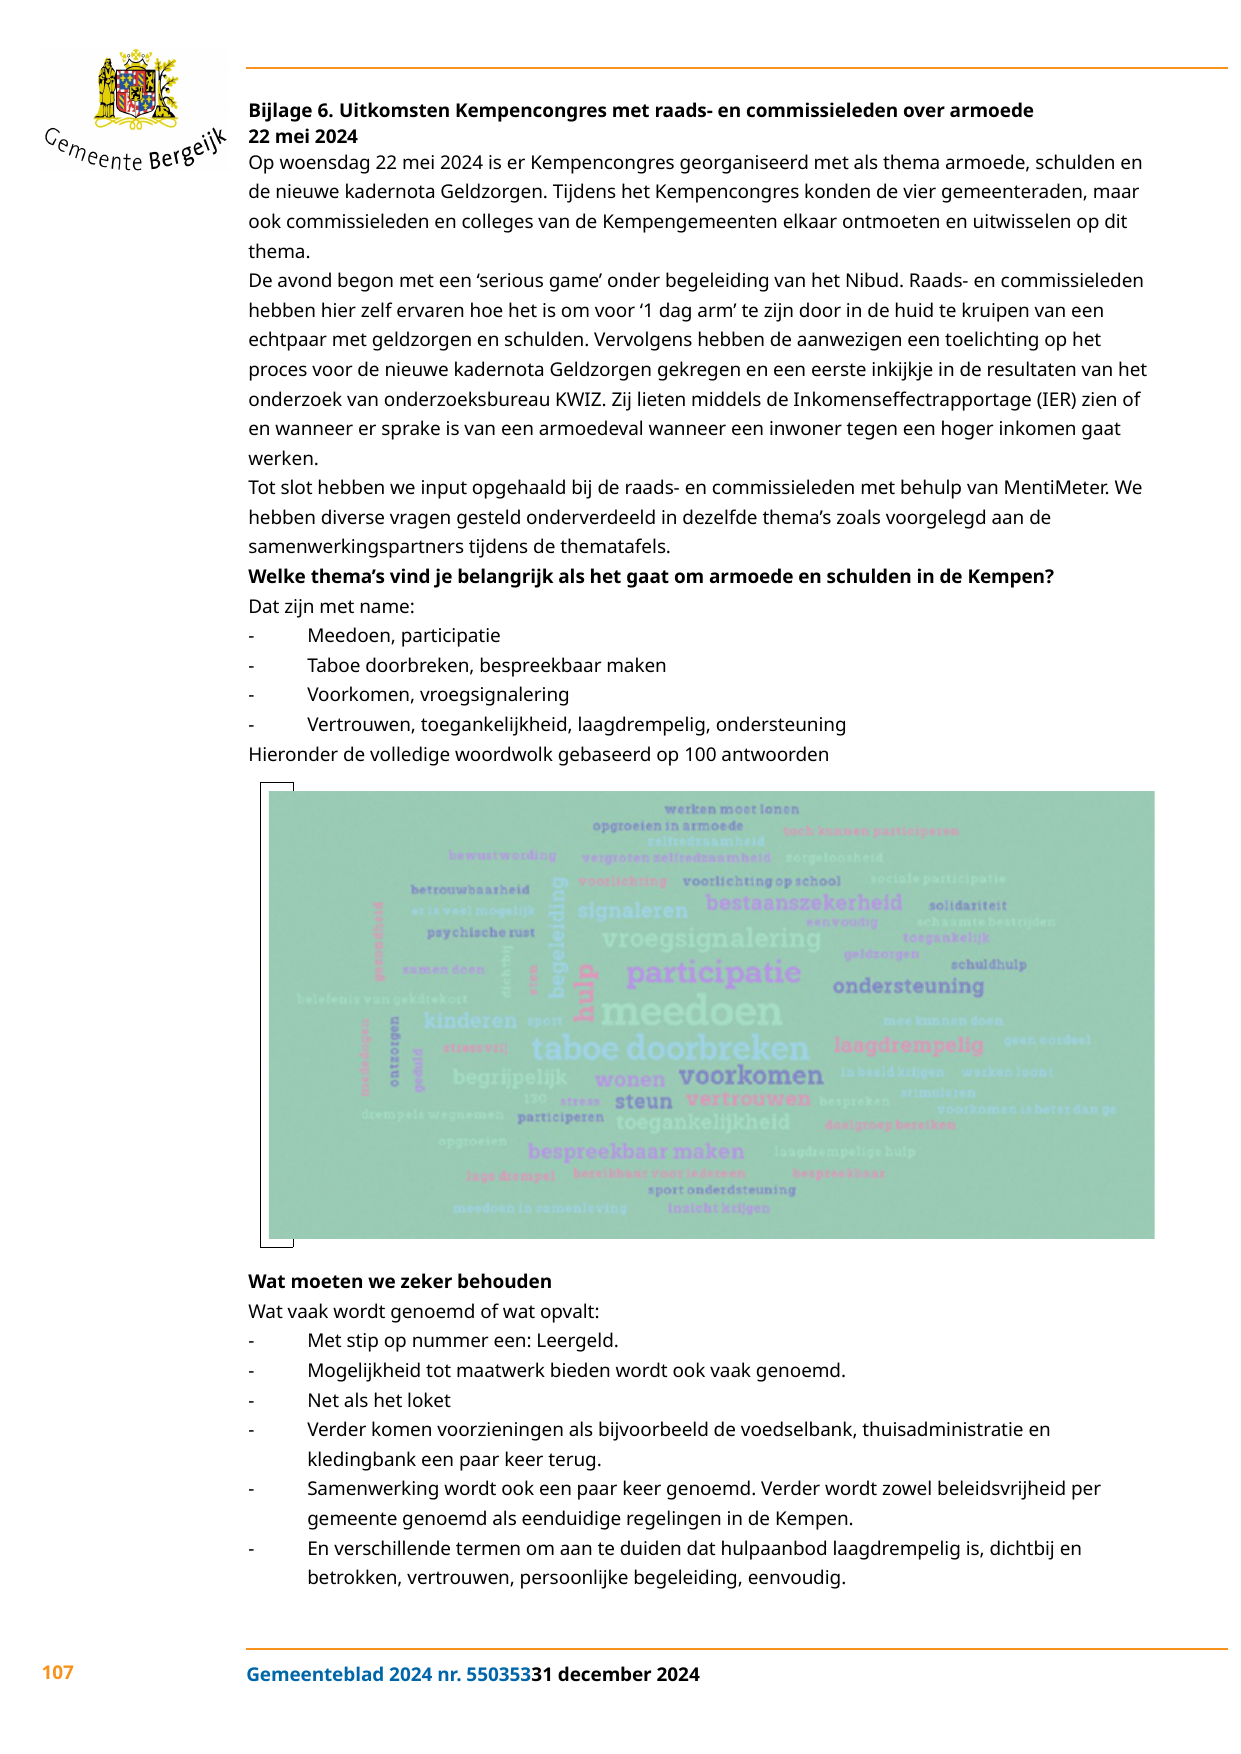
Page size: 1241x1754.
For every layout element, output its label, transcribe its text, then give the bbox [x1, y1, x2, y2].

text Wat vaak wordt genoemd of wat opvalt: [248, 1298, 1152, 1324]
text Hieronder de volledige woordwolk gebaseerd op 100 antwoorden [248, 741, 1152, 766]
text Op woensdag 22 mei 2024 is er Kempencongres georganiseerd met als thema armoede, schulden en de nieuwe kadernota Geldzorgen. Tijdens het Kempencongres konden de vier gemeenteraden, maar ook commissieleden en colleges van de Kempengemeenten elkaar ontmoeten en uitwisselen op dit thema. [248, 149, 1152, 263]
picture [41, 47, 231, 172]
list Samenwerking wordt ook een paar keer genoemd. Verder wordt zowel beleidsvrijheid per gemeente genoemd als eenduidige regelingen in de Kempen. [248, 1476, 1152, 1531]
text Welke thema’s vind je belangrijk als het gaat om armoede en schulden in de Kempen? [248, 563, 1152, 589]
list Taboe doorbreken, bespreekbaar maken [248, 652, 1152, 678]
text Bijlage 6. Uitkomsten Kempencongres met raads- en commissieleden over armoede [248, 95, 1152, 123]
text Wat moeten we zeker behouden [248, 1268, 1152, 1294]
text Dat zijn met name: [248, 593, 1152, 618]
list Net als het loket [248, 1387, 1152, 1413]
text Tot slot hebben we input opgehaald bij de raads- en commissieleden met behulp van MentiMeter. We hebben diverse vragen gesteld onderverdeeld in dezelfde thema’s zoals voorgelegd aan de samenwerkingspartners tijdens de thematafels. [248, 474, 1152, 559]
list Verder komen voorzieningen als bijvoorbeeld de voedselbank, thuisadministratie en kledingbank een paar keer terug. [248, 1416, 1152, 1472]
picture [268, 791, 1155, 1239]
list Met stip op nummer een: Leergeld. [248, 1328, 1152, 1353]
list En verschillende termen om aan te duiden dat hulpaanbod laagdrempelig is, dichtbij en betrokken, vertrouwen, persoonlijke begeleiding, eenvoudig. [248, 1535, 1152, 1590]
list Mogelijkheid tot maatwerk bieden wordt ook vaak genoemd. [248, 1357, 1152, 1383]
list Voorkomen, vroegsignalering [248, 682, 1152, 707]
text De avond begon met een ‘serious game’ onder begeleiding van het Nibud. Raads- en commissieleden hebben hier zelf ervaren hoe het is om voor ‘1 dag arm’ te zijn door in de huid te kruipen van een echtpaar met geldzorgen en schulden. Vervolgens hebben de aanwezigen een toelichting op het proces voor de nieuwe kadernota Geldzorgen gekregen en een eerste inkijkje in de resultaten van het onderzoek van onderzoeksbureau KWIZ. Zij lieten middels de Inkomenseffectrapportage (IER) zien of en wanneer er sprake is van een armoedeval wanneer een inwoner tegen een hoger inkomen gaat werken. [248, 267, 1152, 471]
list Vertrouwen, toegankelijkheid, laagdrempelig, ondersteuning [248, 711, 1152, 737]
text 22 mei 2024 [248, 123, 1152, 149]
list Meedoen, participatie [248, 622, 1152, 648]
